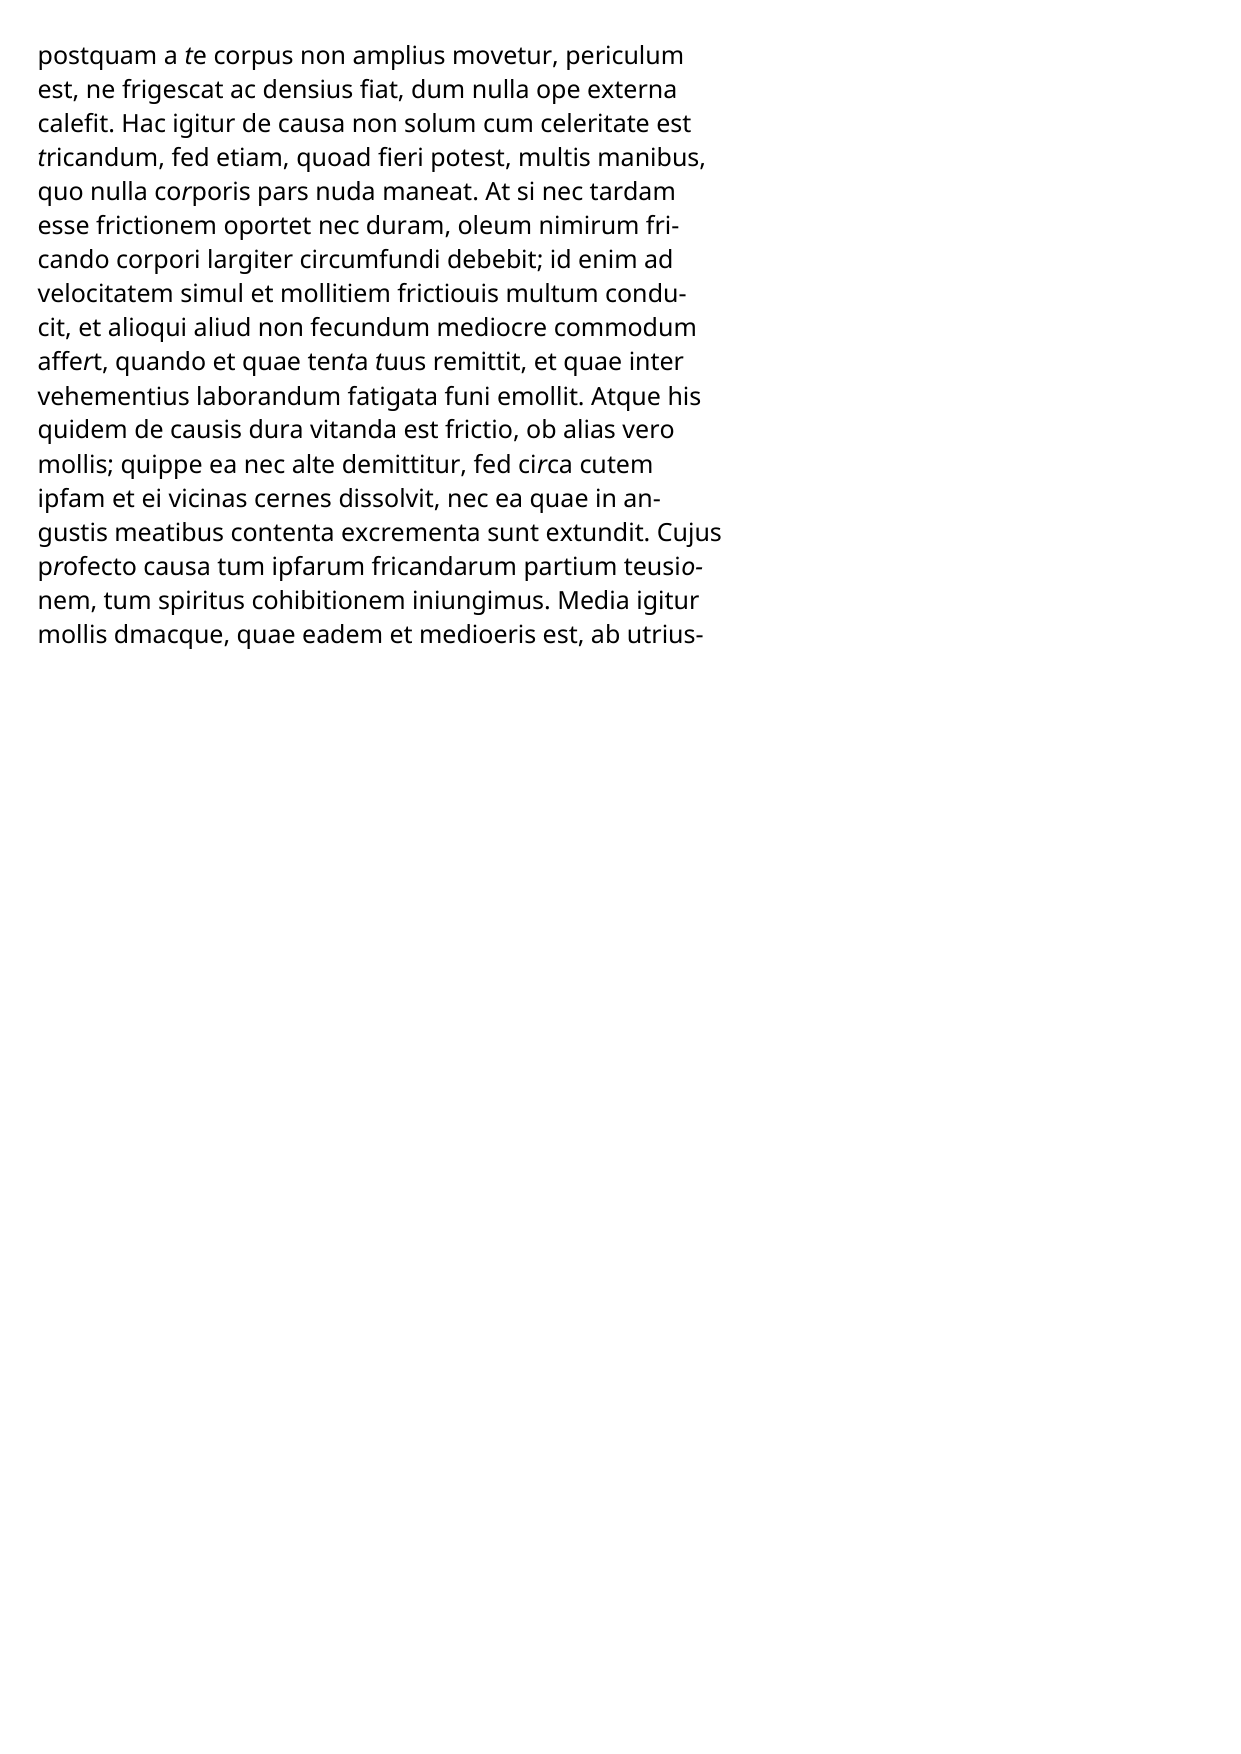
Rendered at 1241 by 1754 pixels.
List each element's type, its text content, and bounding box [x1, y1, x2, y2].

text postquam a te corpus non amplius movetur, periculum est, ne frigescat ac densius fiat, dum nulla ope externa calefit. Hac igitur de causa non solum cum celeritate est tricandum, fed etiam, quoad fieri potest, multis manibus, quo nulla corporis pars nuda maneat. At si nec tardam esse frictionem oportet nec duram, oleum nimirum fri- cando corpori largiter circumfundi debebit; id enim ad velocitatem simul et mollitiem frictiouis multum condu- cit, et alioqui aliud non fecundum mediocre commodum affert, quando et quae tenta tuus remittit, et quae inter vehementius laborandum fatigata funi emollit. Atque his quidem de causis dura vitanda est frictio, ob alias vero mollis; quippe ea nec alte demittitur, fed circa cutem ipfam et ei vicinas cernes dissolvit, nec ea quae in an- gustis meatibus contenta excrementa sunt extundit. Cujus profecto causa tum ipfarum fricandarum partium teusio- nem, tum spiritus cohibitionem iniungimus. Media igitur mollis dmacque, quae eadem et medioeris est, ab utrius- [37, 37, 1203, 651]
